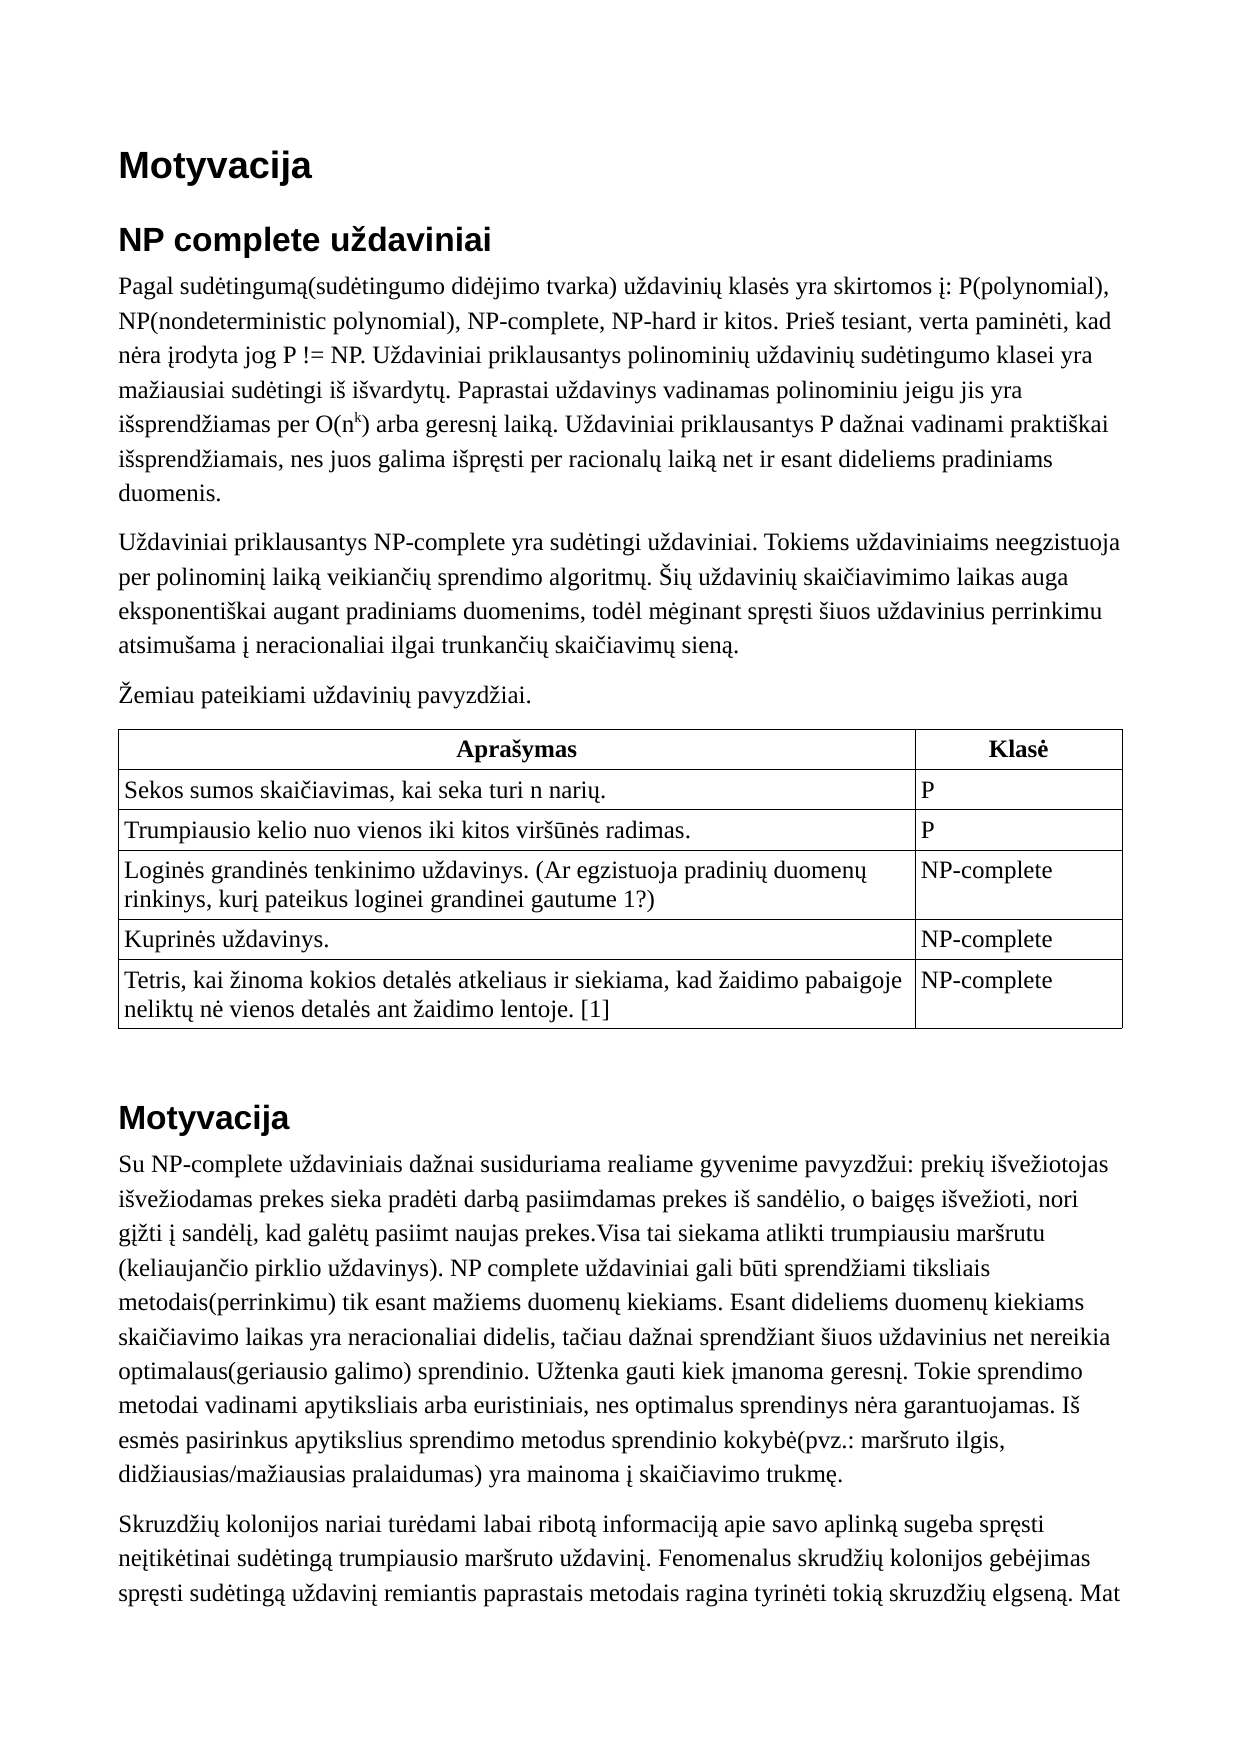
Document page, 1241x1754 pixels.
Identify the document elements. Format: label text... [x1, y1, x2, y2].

text Su NP-complete uždaviniais dažnai susiduriama realiame gyvenime pavyzdžui: prekių išvežiotojas išvežiodamas prekes sieka pradėti darbą pasiimdamas prekes iš sandėlio, o baigęs išvežioti, nori gįžti į sandėlį, kad galėtų pasiimt naujas prekes.Visa tai siekama atlikti trumpiausiu maršrutu (keliaujančio pirklio uždavinys). NP complete uždaviniai gali būti sprendžiami tiksliais metodais(perrinkimu) tik esant mažiems duomenų kiekiams. Esant dideliems duomenų kiekiams skaičiavimo laikas yra neracionaliai didelis, tačiau dažnai sprendžiant šiuos uždavinius net nereikia optimalaus(geriausio galimo) sprendinio. Užtenka gauti kiek įmanoma geresnį. Tokie sprendimo metodai vadinami apytiksliais arba euristiniais, nes optimalus sprendinys nėra garantuojamas. Iš esmės pasirinkus apytikslius sprendimo metodus sprendinio kokybė(pvz.: maršruto ilgis, didžiausias/mažiausias pralaidumas) yra mainoma į skaičiavimo trukmę. [118, 1149, 1122, 1488]
table_cell NP-complete [916, 851, 1122, 919]
table_cell NP-complete [916, 920, 1122, 959]
subtitle NP complete uždaviniai [118, 220, 1122, 259]
table_cell NP-complete [916, 960, 1122, 1028]
table_cell P [916, 810, 1122, 850]
table_cell Trumpiausio kelio nuo vienos iki kitos viršūnės radimas. [119, 810, 915, 850]
table_cell Kuprinės uždavinys. [119, 920, 915, 959]
subtitle Motyvacija [118, 143, 1122, 187]
text Žemiau pateikiami uždavinių pavyzdžiai. [118, 680, 1122, 708]
table_header Klasė [916, 730, 1122, 769]
table_cell Loginės grandinės tenkinimo uždavinys. (Ar egzistuoja pradinių duomenų rinkinys, kurį pateikus loginei grandinei gautume 1?) [119, 851, 915, 919]
table_header Aprašymas [119, 730, 915, 769]
text Skruzdžių kolonijos nariai turėdami labai ribotą informaciją apie savo aplinką sugeba spręsti neįtikėtinai sudėtingą trumpiausio maršruto uždavinį. Fenomenalus skrudžių kolonijos gebėjimas spręsti sudėtingą uždavinį remiantis paprastais metodais ragina tyrinėti tokią skruzdžių elgseną. Mat [118, 1509, 1122, 1606]
table_cell P [916, 770, 1122, 809]
table_cell Sekos sumos skaičiavimas, kai seka turi n narių. [119, 770, 915, 809]
text Uždaviniai priklausantys NP-complete yra sudėtingi uždaviniai. Tokiems uždaviniaims neegzistuoja per polinominį laiką veikiančių sprendimo algoritmų. Šių uždavinių skaičiavimimo laikas auga eksponentiškai augant pradiniams duomenims, todėl mėginant spręsti šiuos uždavinius perrinkimu atsimušama į neracionaliai ilgai trunkančių skaičiavimų sieną. [118, 527, 1122, 659]
table_cell Tetris, kai žinoma kokios detalės atkeliaus ir siekiama, kad žaidimo pabaigoje neliktų nė vienos detalės ant žaidimo lentoje. [1] [119, 960, 915, 1028]
subtitle Motyvacija [118, 1098, 1122, 1137]
text Pagal sudėtingumą(sudėtingumo didėjimo tvarka) uždavinių klasės yra skirtomos į: P(polynomial), NP(nondeterministic polynomial), NP-complete, NP-hard ir kitos. Prieš tesiant, verta paminėti, kad nėra įrodyta jog P != NP. Uždaviniai priklausantys polinominių uždavinių sudėtingumo klasei yra mažiausiai sudėtingi iš išvardytų. Paprastai uždavinys vadinamas polinominiu jeigu jis yra išsprendžiamas per O(nk) arba geresnį laiką. Uždaviniai priklausantys P dažnai vadinami praktiškai išsprendžiamais, nes juos galima išpręsti per racionalų laiką net ir esant dideliems pradiniams duomenis. [118, 271, 1122, 507]
